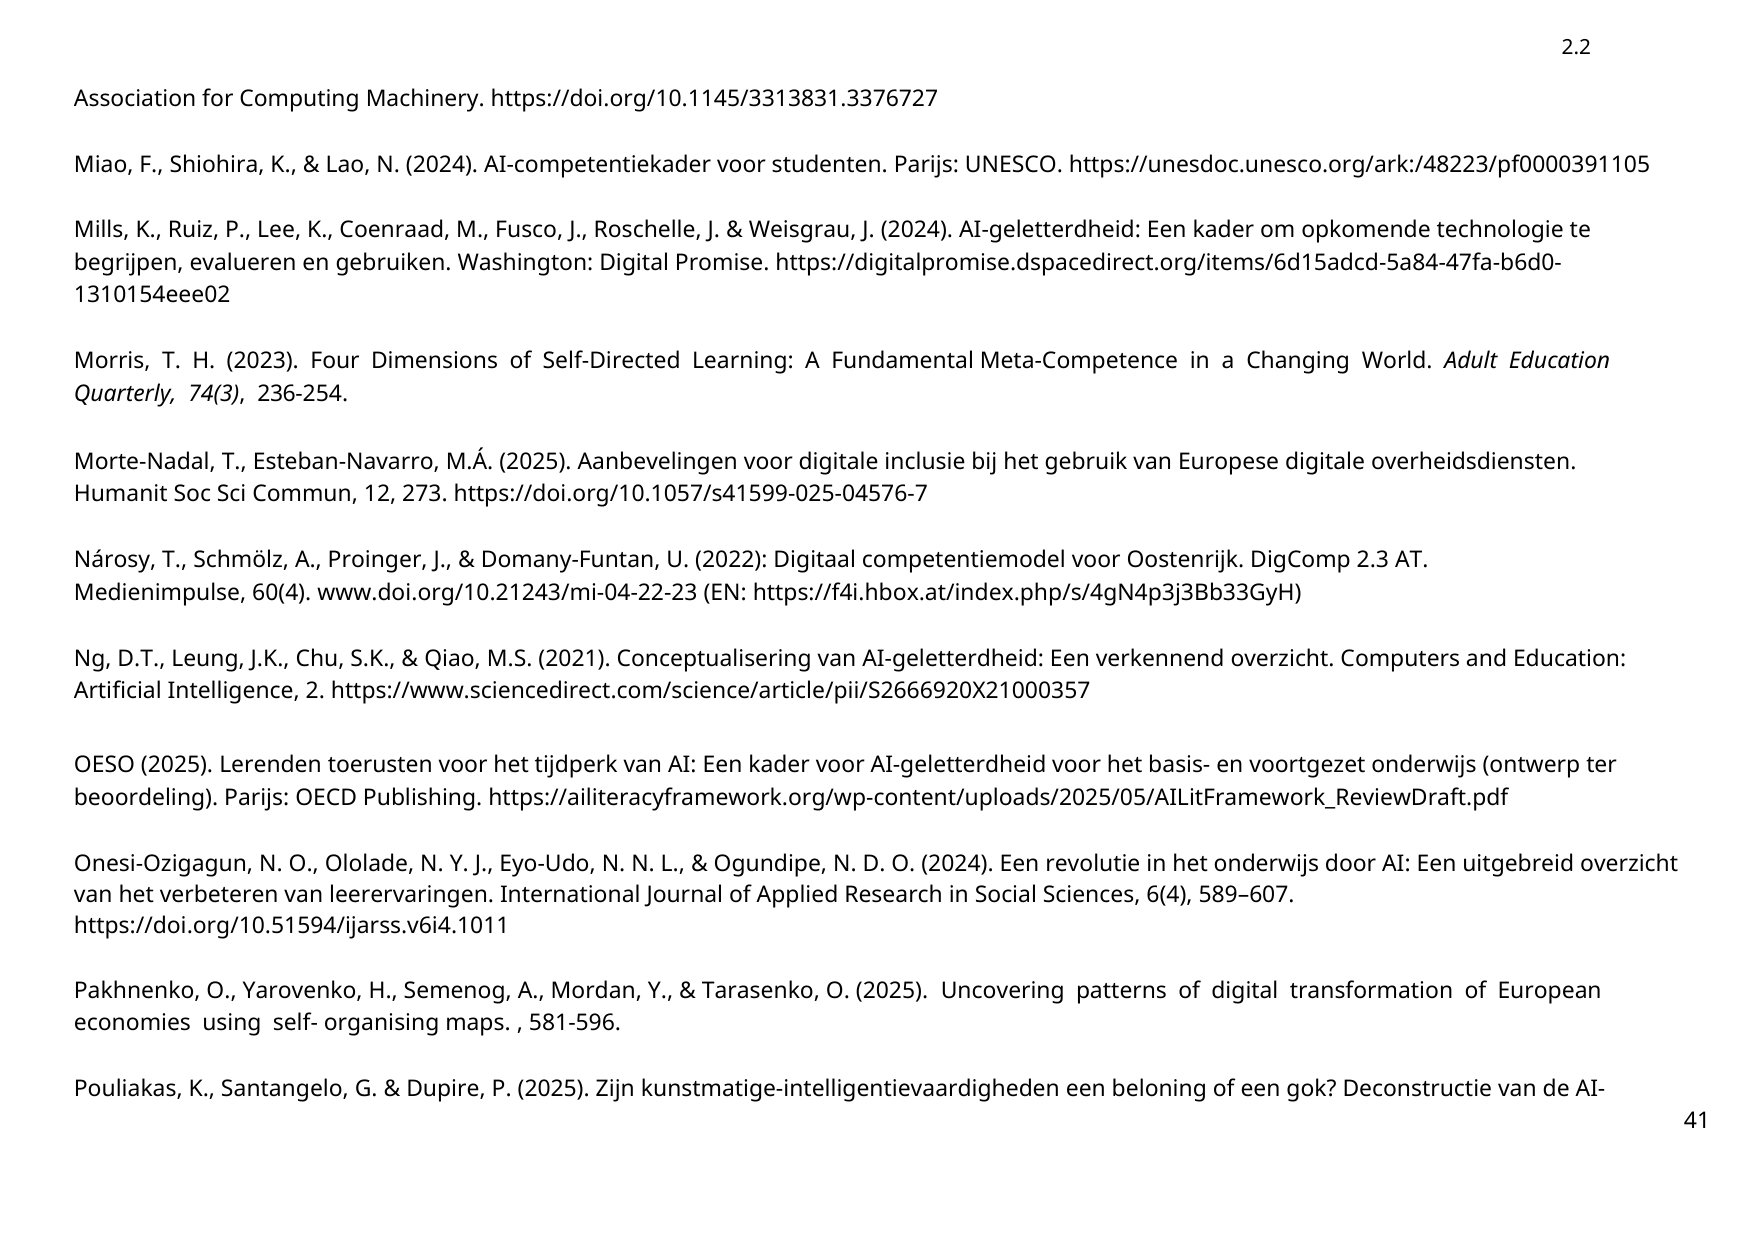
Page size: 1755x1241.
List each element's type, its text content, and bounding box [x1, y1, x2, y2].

text Miao, F., Shiohira, K., & Lao, N. (2024). AI-competentiekader voor studenten. Parijs: UNESCO. https://unesdoc.unesco.org/ark:/48223/pf0000391105 [74, 147, 1671, 179]
text Mills, K., Ruiz, P., Lee, K., Coenraad, M., Fusco, J., Roschelle, J. & Weisgrau, J. (2024). AI-geletterdheid: Een kader om opkomende technologie te begrijpen, evalueren en gebruiken. Washington: Digital Promise. https://digitalpromise.dspacedirect.org/items/6d15adcd-5a84-47fa-b6d0-1310154eee02 [74, 213, 1654, 309]
text Onesi-Ozigagun, N. O., Ololade, N. Y. J., Eyo-Udo, N. N. L., & Ogundipe, N. D. O. (2024). Een revolutie in het onderwijs door AI: Een uitgebreid overzicht van het verbeteren van leerervaringen. International Journal of Applied Research in Social Sciences, 6(4), 589–607. https://doi.org/10.51594/ijarss.v6i4.1011 [74, 847, 1710, 940]
text Pakhnenko, O., Yarovenko, H., Semenog, A., Mordan, Y., & Tarasenko, O. (2025). Uncovering patterns of digital transformation of European economies using self- organising maps. , 581-596. [74, 974, 1710, 1037]
text OESO (2025). Lerenden toerusten voor het tijdperk van AI: Een kader voor AI-geletterdheid voor het basis- en voortgezet onderwijs (ontwerp ter beoordeling). Parijs: OECD Publishing. https://ailiteracyframework.org/wp-content/uploads/2025/05/AILitFramework_ReviewDraft.pdf [74, 748, 1675, 812]
text Association for Computing Machinery. https://doi.org/10.1145/3313831.3376727 [74, 82, 1671, 113]
text Pouliakas, K., Santangelo, G. & Dupire, P. (2025). Zijn kunstmatige-intelligentievaardigheden een beloning of een gok? Deconstructie van de AI- [74, 1072, 1695, 1103]
text Morte-Nadal, T., Esteban-Navarro, M.Á. (2025). Aanbevelingen voor digitale inclusie bij het gebruik van Europese digitale overheidsdiensten. Humanit Soc Sci Commun, 12, 273. https://doi.org/10.1057/s41599-025-04576-7 [74, 445, 1671, 508]
text Morris, T. H. (2023). Four Dimensions of Self-Directed Learning: A Fundamental Meta-Competence in a Changing World. Adult Education Quarterly, 74(3), 236-254. [74, 344, 1646, 408]
text Ng, D.T., Leung, J.K., Chu, S.K., & Qiao, M.S. (2021). Conceptualisering van AI-geletterdheid: Een verkennend overzicht. Computers and Education: Artificial Intelligence, 2. https://www.sciencedirect.com/science/article/pii/S2666920X21000357 [74, 641, 1656, 705]
text Nárosy, T., Schmölz, A., Proinger, J., & Domany-Funtan, U. (2022): Digitaal competentiemodel voor Oostenrijk. DigComp 2.3 AT. Medienimpulse, 60(4). www.doi.org/10.21243/mi-04-22-23 (EN: https://f4i.hbox.at/index.php/s/4gN4p3j3Bb33GyH) [74, 543, 1599, 607]
